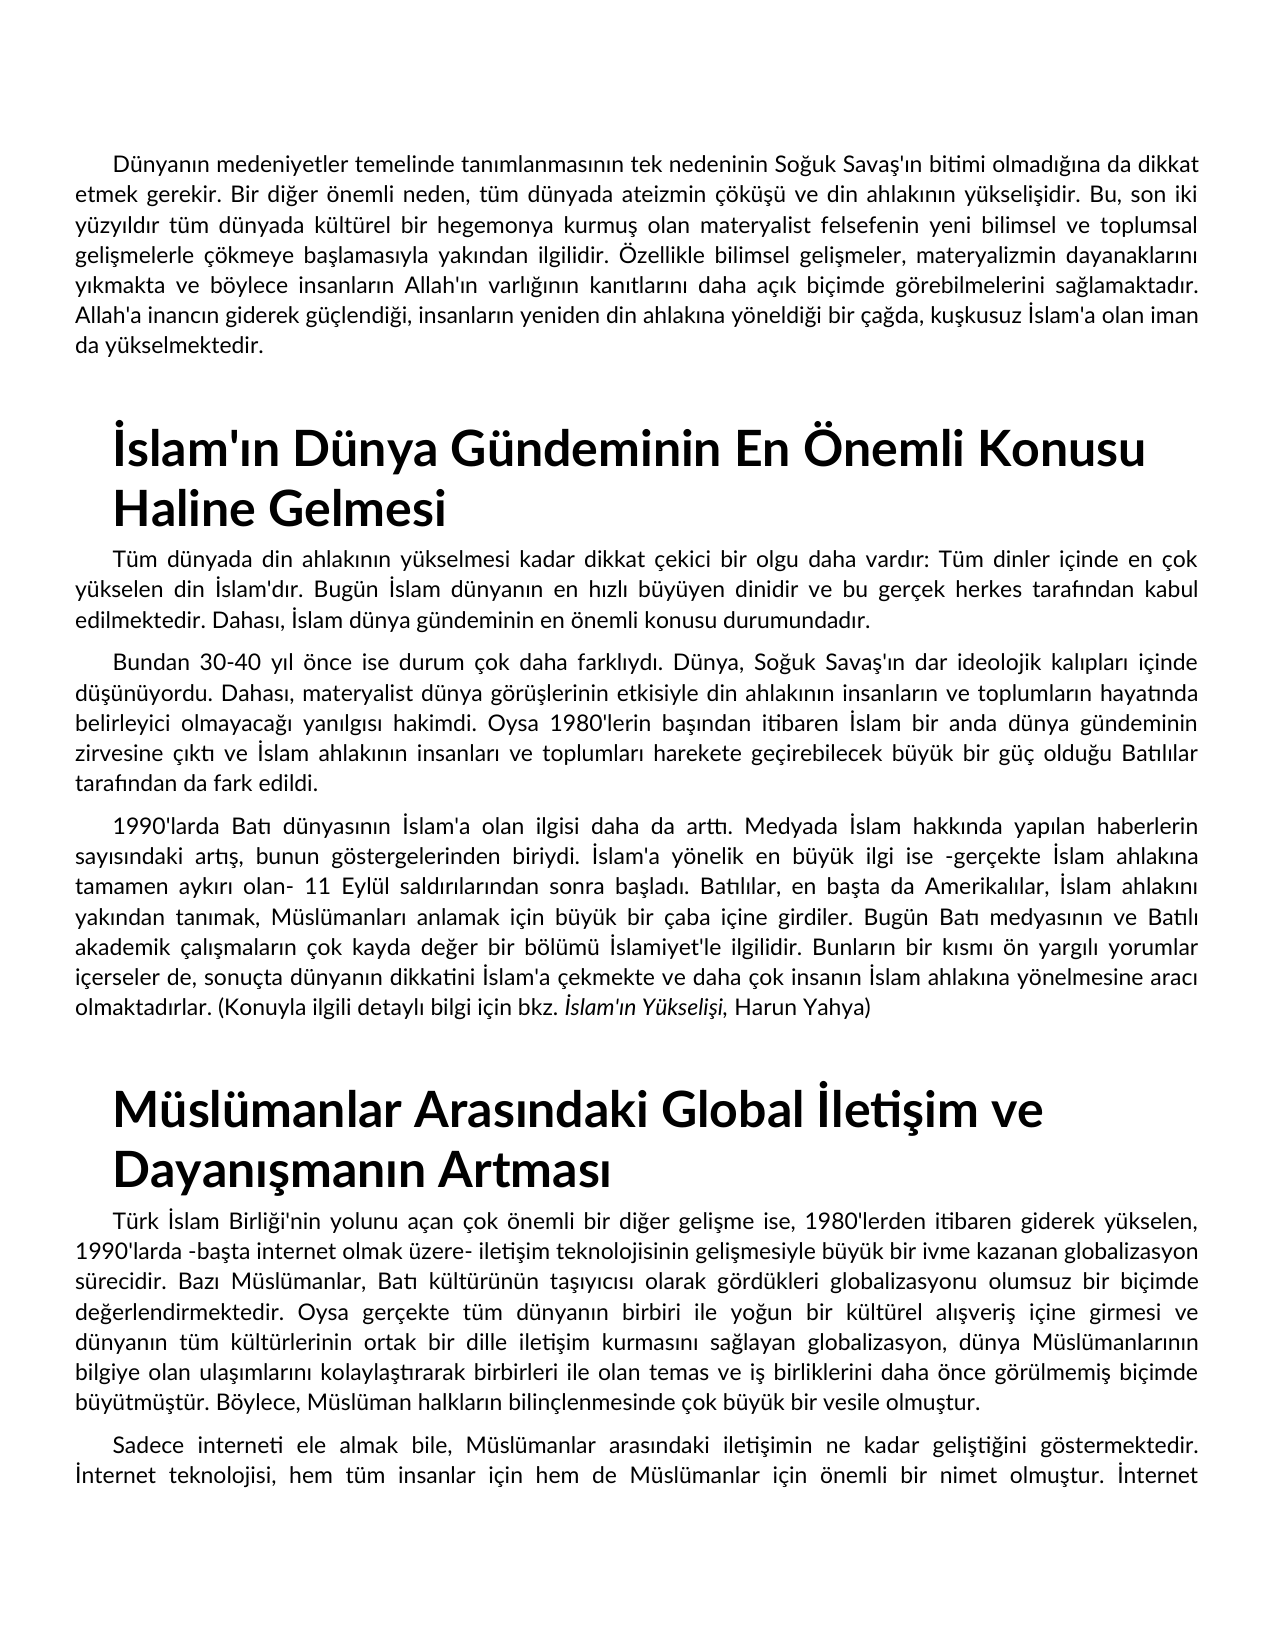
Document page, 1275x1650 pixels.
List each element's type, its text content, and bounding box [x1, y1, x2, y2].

text Türk İslam Birliği'nin yolunu açan çok önemli bir diğer gelişme ise, 1980'lerden itibaren giderek yükselen, 1990'larda -başta internet olmak üzere- iletişim teknolojisinin gelişmesiyle büyük bir ivme kazanan globalizasyon sürecidir. Bazı Müslümanlar, Batı kültürünün taşıyıcısı olarak gördükleri globalizasyonu olumsuz bir biçimde değerlendirmektedir. Oysa gerçekte tüm dünyanın birbiri ile yoğun bir kültürel alışveriş içine girmesi ve dünyanın tüm kültürlerinin ortak bir dille iletişim kurmasını sağlayan globalizasyon, dünya Müslümanlarının bilgiye olan ulaşımlarını kolaylaştırarak birbirleri ile olan temas ve iş birliklerini daha önce görülmemiş biçimde büyütmüştür. Böylece, Müslüman halkların bilinçlenmesinde çok büyük bir vesile olmuştur. [75, 1207, 1200, 1415]
text Bundan 30-40 yıl önce ise durum çok daha farklıydı. Dünya, Soğuk Savaş'ın dar ideolojik kalıpları içinde düşünüyordu. Dahası, materyalist dünya görüşlerinin etkisiyle din ahlakının insanların ve toplumların hayatında belirleyici olmayacağı yanılgısı hakimdi. Oysa 1980'lerin başından itibaren İslam bir anda dünya gündeminin zirvesine çıktı ve İslam ahlakının insanları ve toplumları harekete geçirebilecek büyük bir güç olduğu Batılılar tarafından da fark edildi. [75, 648, 1200, 796]
text 1990'larda Batı dünyasının İslam'a olan ilgisi daha da arttı. Medyada İslam hakkında yapılan haberlerin sayısındaki artış, bunun göstergelerinden biriydi. İslam'a yönelik en büyük ilgi ise -gerçekte İslam ahlakına tamamen aykırı olan- 11 Eylül saldırılarından sonra başladı. Batılılar, en başta da Amerikalılar, İslam ahlakını yakından tanımak, Müslümanları anlamak için büyük bir çaba içine girdiler. Bugün Batı medyasının ve Batılı akademik çalışmaların çok kayda değer bir bölümü İslamiyet'le ilgilidir. Bunların bir kısmı ön yargılı yorumlar içerseler de, sonuçta dünyanın dikkatini İslam'a çekmekte ve daha çok insanın İslam ahlakına yönelmesine aracı olmaktadırlar. (Konuyla ilgili detaylı bilgi için bkz. İslam'ın Yükselişi, Harun Yahya) [75, 812, 1200, 1020]
text Sadece interneti ele almak bile, Müslümanlar arasındaki iletişimin ne kadar geliştiğini göstermektedir. İnternet teknolojisi, hem tüm insanlar için hem de Müslümanlar için önemli bir nimet olmuştur. İnternet [75, 1431, 1200, 1488]
subtitle Müslümanlar Arasındaki Global İletişim ve Dayanışmanın Artması [112, 1078, 1200, 1198]
subtitle İslam'ın Dünya Gündeminin En Önemli Konusu Haline Gelmesi [112, 417, 1200, 537]
text Dünyanın medeniyetler temelinde tanımlanmasının tek nedeninin Soğuk Savaş'ın bitimi olmadığına da dikkat etmek gerekir. Bir diğer önemli neden, tüm dünyada ateizmin çöküşü ve din ahlakının yükselişidir. Bu, son iki yüzyıldır tüm dünyada kültürel bir hegemonya kurmuş olan materyalist felsefenin yeni bilimsel ve toplumsal gelişmelerle çökmeye başlamasıyla yakından ilgilidir. Özellikle bilimsel gelişmeler, materyalizmin dayanaklarını yıkmakta ve böylece insanların Allah'ın varlığının kanıtlarını daha açık biçimde görebilmelerini sağlamaktadır. Allah'a inancın giderek güçlendiği, insanların yeniden din ahlakına yöneldiği bir çağda, kuşkusuz İslam'a olan iman da yükselmektedir. [75, 150, 1200, 359]
text Tüm dünyada din ahlakının yükselmesi kadar dikkat çekici bir olgu daha vardır: Tüm dinler içinde en çok yükselen din İslam'dır. Bugün İslam dünyanın en hızlı büyüyen dinidir ve bu gerçek herkes tarafından kabul edilmektedir. Dahası, İslam dünya gündeminin en önemli konusu durumundadır. [75, 545, 1200, 633]
